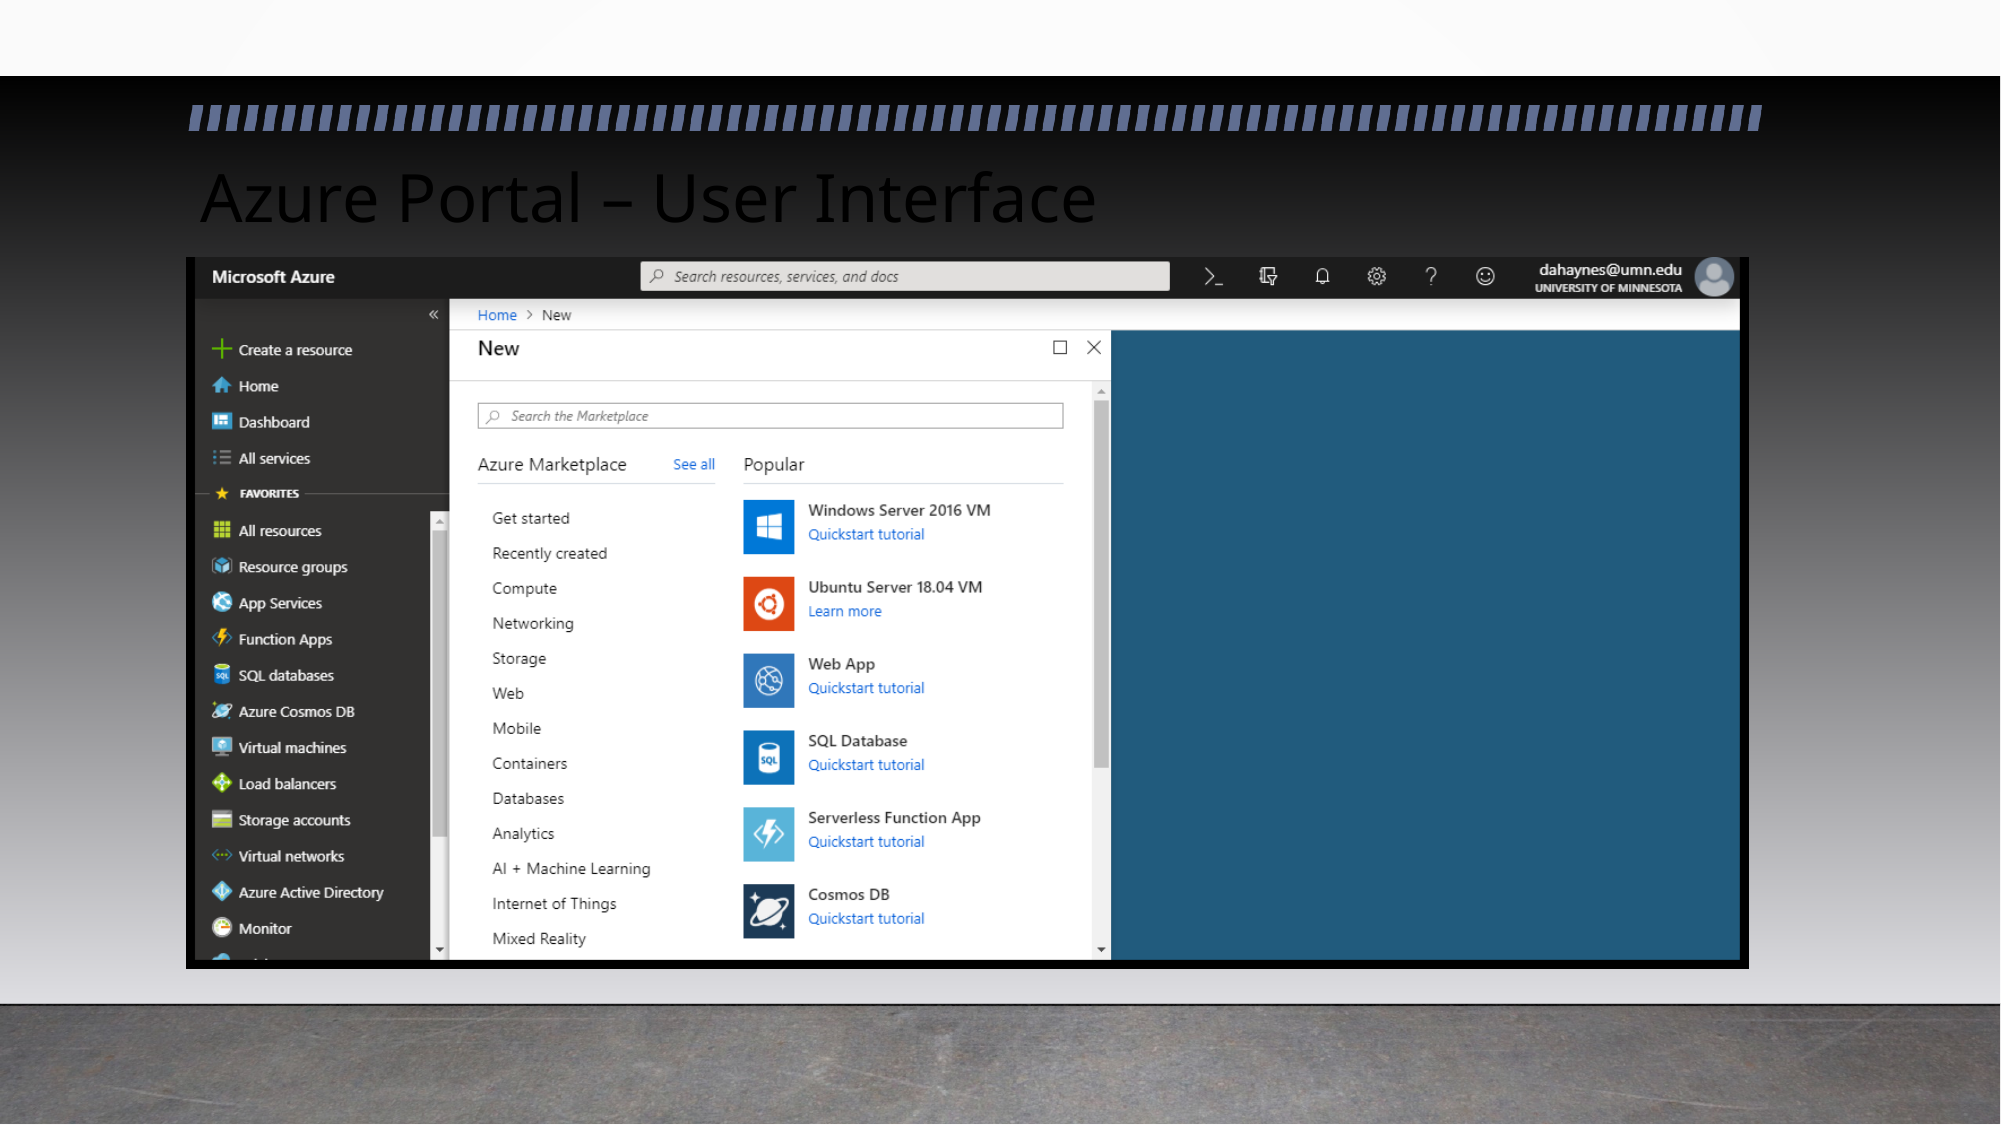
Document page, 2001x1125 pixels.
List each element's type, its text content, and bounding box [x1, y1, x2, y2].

picture [185, 257, 1749, 969]
title Azure Portal – User Interface [185, 157, 1762, 331]
